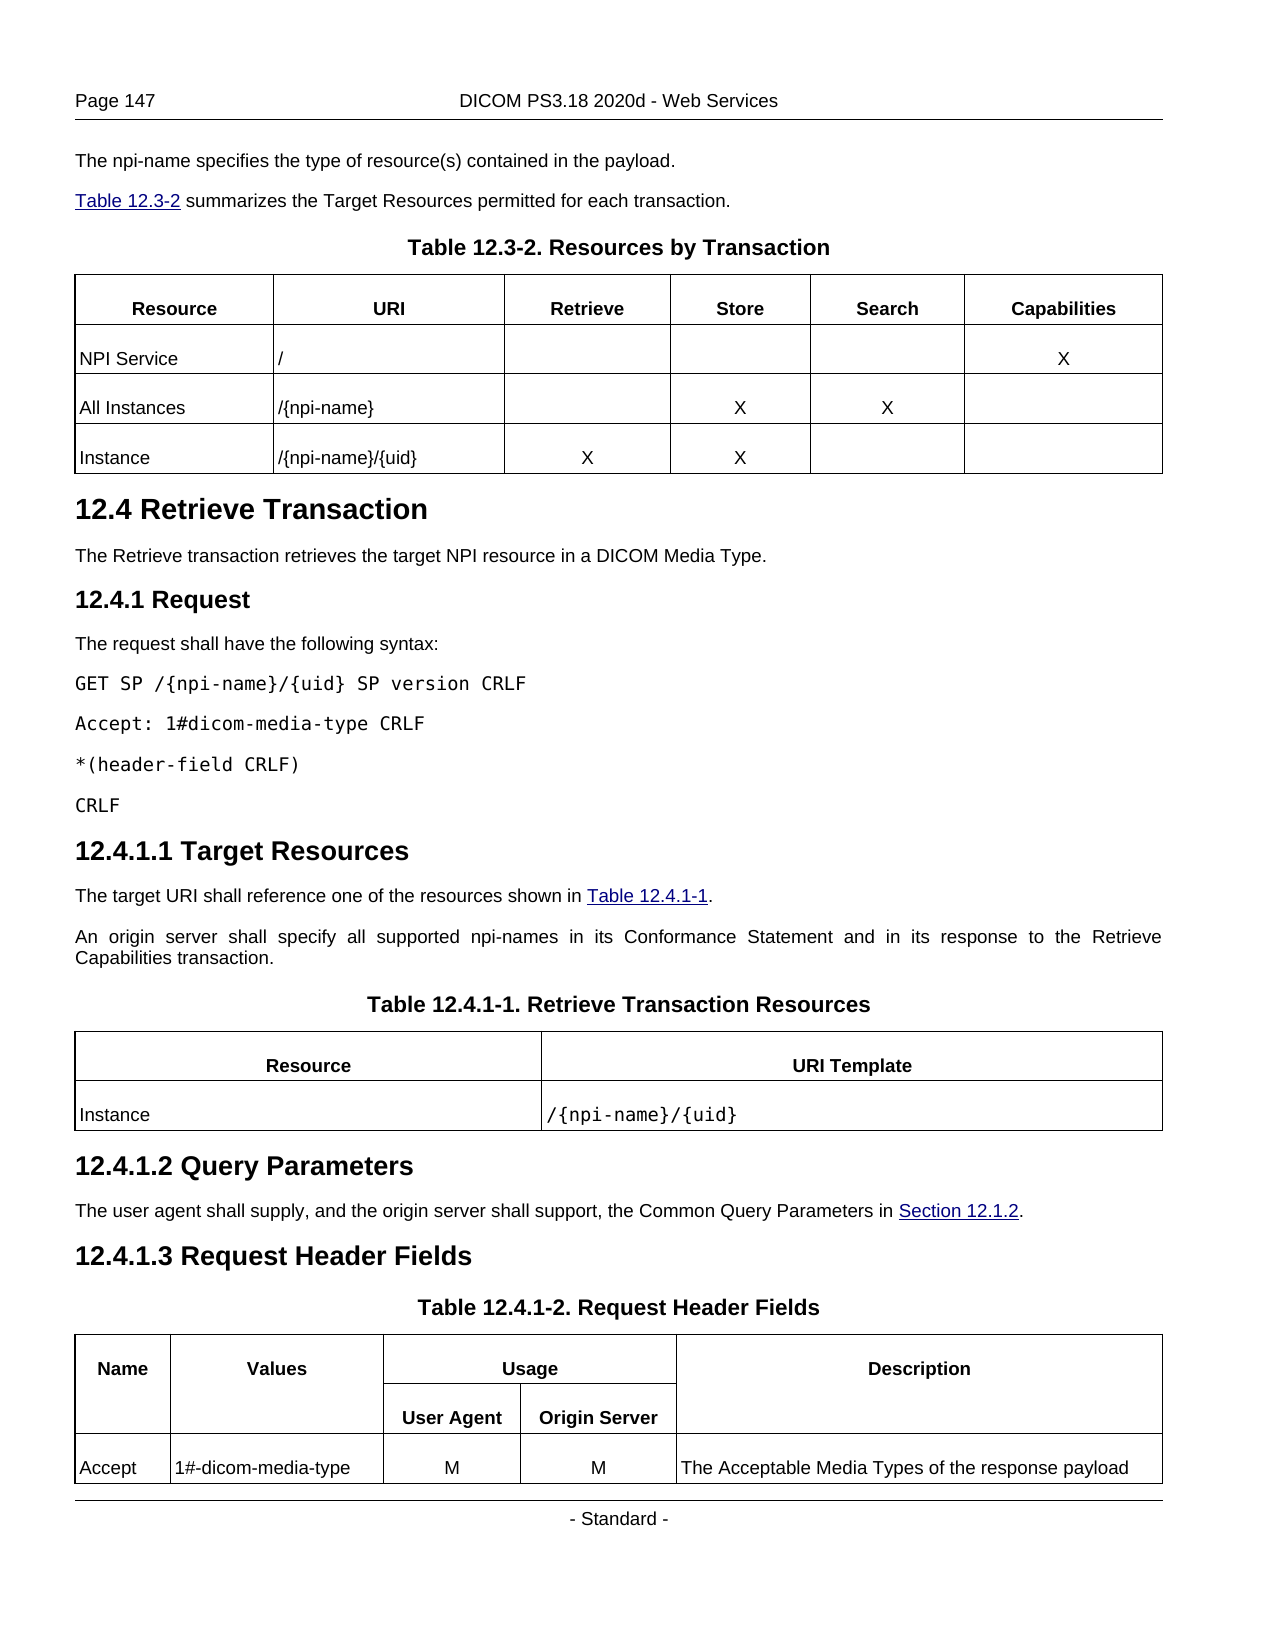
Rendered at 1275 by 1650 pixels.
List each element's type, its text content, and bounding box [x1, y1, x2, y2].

table_cell X [811, 374, 964, 423]
table_header Capabilities [965, 275, 1162, 323]
text CRLF [75, 794, 1162, 816]
text An origin server shall specify all supported npi-names in its Conformance Statement and in its response to the Retrieve Capabilities transaction. [75, 926, 1162, 969]
text 12.4.1.1 Target Resources [75, 835, 1162, 866]
table_header Resource [76, 1032, 541, 1080]
table_cell X [965, 325, 1162, 373]
table_cell M [521, 1434, 676, 1482]
text Accept: 1#dicom-media-type CRLF [75, 713, 1162, 735]
table_header URI Template [542, 1032, 1162, 1080]
text 12.4.1.2 Query Parameters [75, 1150, 1162, 1181]
table_cell M [384, 1434, 520, 1482]
text The request shall have the following syntax: [75, 632, 1162, 654]
table_header Description [677, 1335, 1162, 1433]
table_cell 1#-dicom-media-type [171, 1434, 383, 1482]
text 12.4 Retrieve Transaction [75, 492, 1162, 526]
table_cell [965, 374, 1162, 423]
table_cell X [671, 374, 810, 423]
table_cell Accept [76, 1434, 170, 1482]
table_header Values [171, 1335, 383, 1433]
table_header Name [76, 1335, 170, 1433]
table_header Usage [384, 1335, 676, 1383]
text 12.4.1 Request [75, 585, 1162, 614]
table_cell [505, 374, 670, 423]
table_cell Instance [76, 1081, 541, 1130]
text Table 12.4.1-1. Retrieve Transaction Resources [75, 991, 1162, 1017]
table_cell All Instances [76, 374, 273, 423]
table_cell [671, 325, 810, 373]
table_cell X [505, 424, 670, 472]
table_cell /{npi-name} [274, 374, 504, 423]
table_header URI [274, 275, 504, 323]
text The npi-name specifies the type of resource(s) contained in the payload. [75, 150, 1162, 172]
text *(header-field CRLF) [75, 754, 1162, 776]
text 12.4.1.3 Request Header Fields [75, 1240, 1162, 1272]
table_cell Instance [76, 424, 273, 472]
table_cell NPI Service [76, 325, 273, 373]
text The Retrieve transaction retrieves the target NPI resource in a DICOM Media Type. [75, 544, 1162, 566]
table_header Store [671, 275, 810, 323]
text GET SP /{npi-name}/{uid} SP version CRLF [75, 673, 1162, 694]
table_header Resource [76, 275, 273, 323]
text Table 12.4.1-2. Request Header Fields [75, 1294, 1162, 1320]
text The target URI shall reference one of the resources shown in Table 12.4.1-1. [75, 885, 1162, 907]
table_cell [965, 424, 1162, 472]
table_cell / [274, 325, 504, 373]
table_header Search [811, 275, 964, 323]
table_cell /{npi-name}/{uid} [274, 424, 504, 472]
table_cell The Acceptable Media Types of the response payload [677, 1434, 1162, 1482]
text Table 12.3-2 summarizes the Target Resources permitted for each transaction. [75, 190, 1162, 212]
table_cell [505, 325, 670, 373]
table_cell [811, 424, 964, 472]
table_cell X [671, 424, 810, 472]
table_header Retrieve [505, 275, 670, 323]
table_cell /{npi-name}/{uid} [542, 1081, 1162, 1130]
text The user agent shall supply, and the origin server shall support, the Common Query Parameters in Section 12.1.2. [75, 1200, 1162, 1222]
table_cell User Agent [384, 1384, 520, 1433]
table_cell Origin Server [521, 1384, 676, 1433]
table_cell [811, 325, 964, 373]
text Table 12.3-2. Resources by Transaction [75, 234, 1162, 260]
